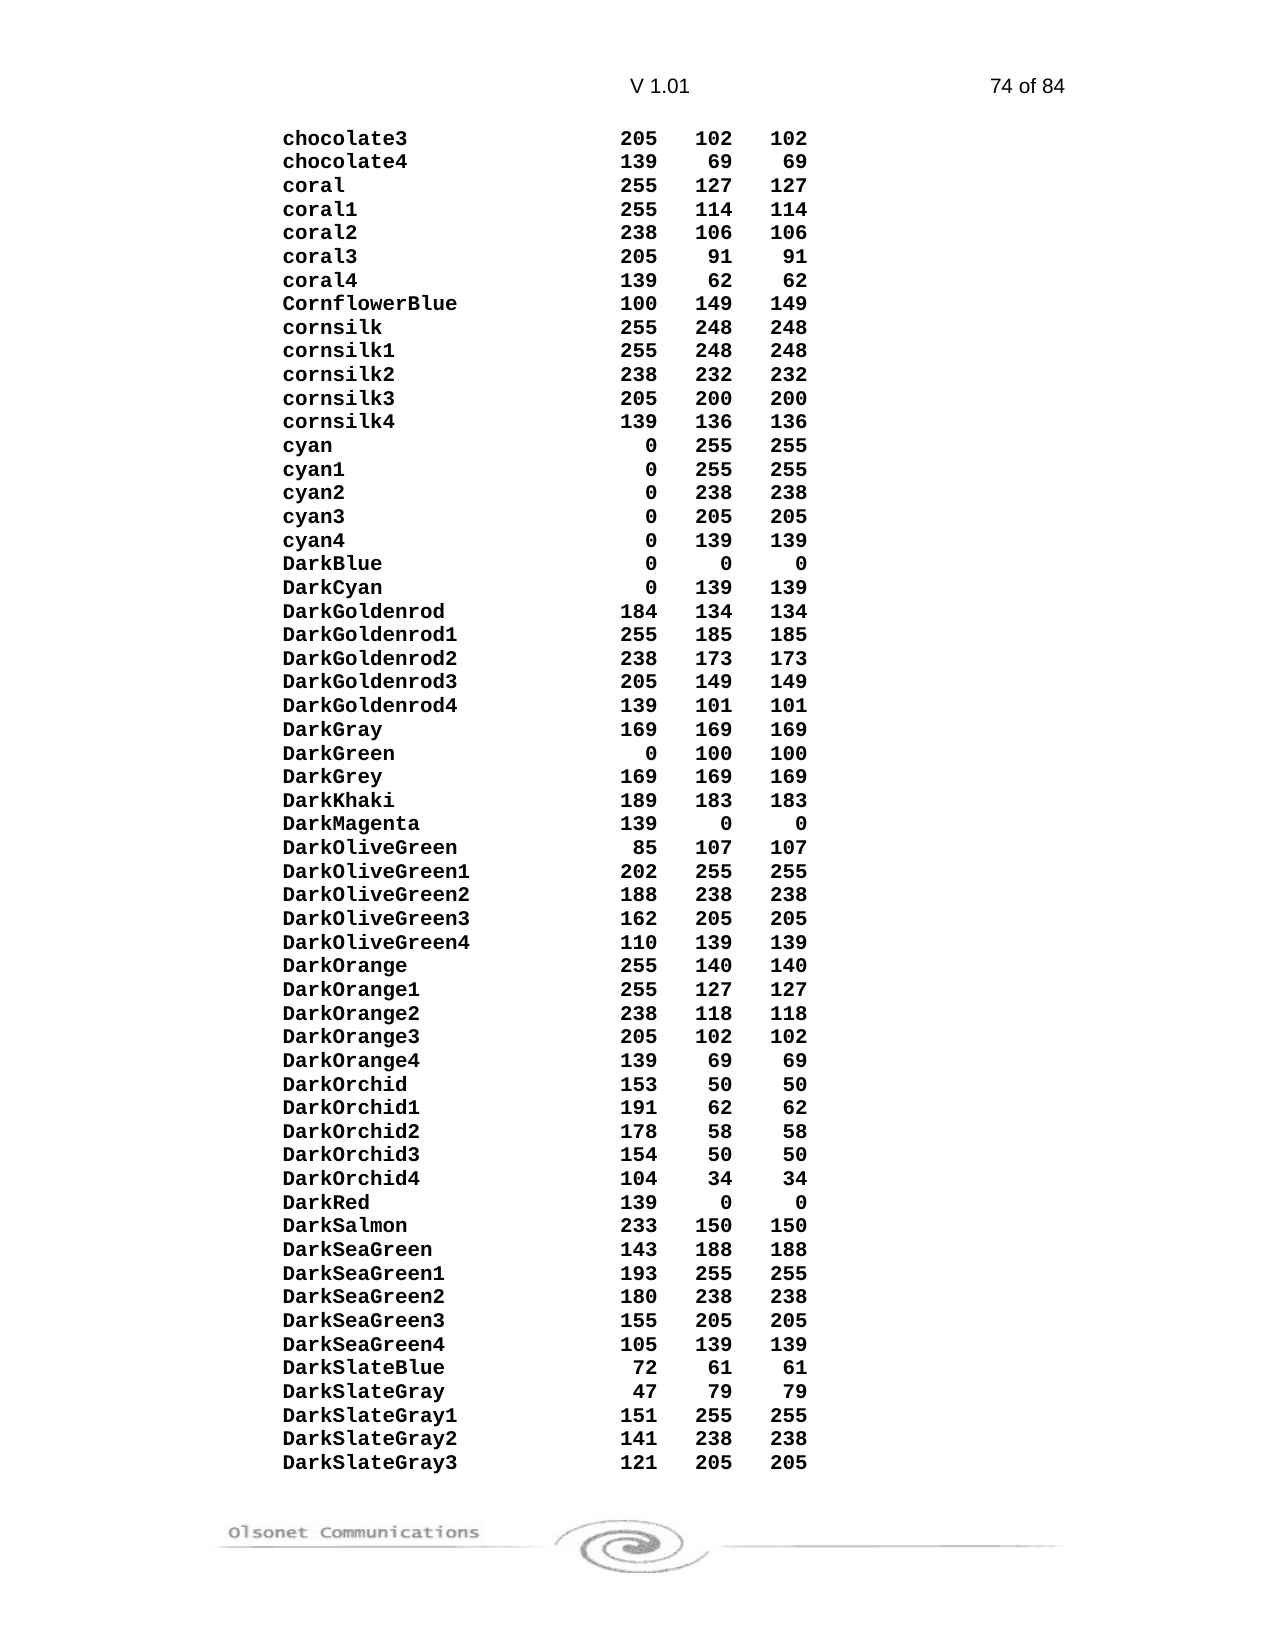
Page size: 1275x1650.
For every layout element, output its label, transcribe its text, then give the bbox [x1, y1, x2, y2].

text DarkSlateGray2 141 238 238 [282, 1428, 1065, 1452]
text DarkGreen 0 100 100 [282, 742, 1065, 766]
text cornsilk 255 248 248 [282, 317, 1065, 341]
text DarkSalmon 233 150 150 [282, 1215, 1065, 1239]
text DarkOrange4 139 69 69 [282, 1050, 1065, 1073]
text DarkOliveGreen3 162 205 205 [282, 908, 1065, 932]
text DarkOrchid4 104 34 34 [282, 1168, 1065, 1192]
text DarkSeaGreen 143 188 188 [282, 1239, 1065, 1263]
text coral3 205 91 91 [282, 246, 1065, 269]
text cyan4 0 139 139 [282, 530, 1065, 553]
text DarkOliveGreen2 188 238 238 [282, 884, 1065, 908]
text DarkOliveGreen4 110 139 139 [282, 932, 1065, 955]
text DarkOrange 255 140 140 [282, 955, 1065, 979]
text DarkSlateGray 47 79 79 [282, 1381, 1065, 1404]
text DarkOrange2 238 118 118 [282, 1003, 1065, 1026]
picture [210, 1504, 1065, 1596]
text DarkGoldenrod2 238 173 173 [282, 648, 1065, 672]
text DarkSeaGreen2 180 238 238 [282, 1286, 1065, 1310]
text DarkOrange1 255 127 127 [282, 979, 1065, 1003]
text DarkGoldenrod1 255 185 185 [282, 624, 1065, 648]
text DarkOliveGreen1 202 255 255 [282, 861, 1065, 884]
text coral 255 127 127 [282, 175, 1065, 199]
text CornflowerBlue 100 149 149 [282, 293, 1065, 317]
text DarkGoldenrod3 205 149 149 [282, 672, 1065, 695]
text DarkOrchid3 154 50 50 [282, 1144, 1065, 1168]
text coral4 139 62 62 [282, 269, 1065, 293]
text DarkSlateGray3 121 205 205 [282, 1452, 1065, 1476]
text cyan 0 255 255 [282, 435, 1065, 459]
text DarkSeaGreen1 193 255 255 [282, 1263, 1065, 1286]
text DarkOrchid1 191 62 62 [282, 1097, 1065, 1121]
text DarkKhaki 189 183 183 [282, 790, 1065, 813]
text DarkOrchid 153 50 50 [282, 1073, 1065, 1097]
text DarkMagenta 139 0 0 [282, 813, 1065, 837]
text DarkOliveGreen 85 107 107 [282, 837, 1065, 861]
text DarkGrey 169 169 169 [282, 766, 1065, 790]
text DarkSeaGreen4 105 139 139 [282, 1334, 1065, 1357]
text DarkGoldenrod4 139 101 101 [282, 695, 1065, 719]
text DarkCyan 0 139 139 [282, 577, 1065, 601]
text DarkGoldenrod 184 134 134 [282, 601, 1065, 624]
text cornsilk4 139 136 136 [282, 411, 1065, 435]
text DarkOrchid2 178 58 58 [282, 1121, 1065, 1144]
text cyan3 0 205 205 [282, 506, 1065, 530]
text DarkSlateGray1 151 255 255 [282, 1404, 1065, 1428]
text DarkSeaGreen3 155 205 205 [282, 1310, 1065, 1334]
text coral1 255 114 114 [282, 199, 1065, 222]
text coral2 238 106 106 [282, 222, 1065, 246]
text DarkSlateBlue 72 61 61 [282, 1357, 1065, 1381]
text cornsilk3 205 200 200 [282, 388, 1065, 411]
text DarkGray 169 169 169 [282, 719, 1065, 742]
text DarkRed 139 0 0 [282, 1192, 1065, 1215]
text DarkOrange3 205 102 102 [282, 1026, 1065, 1050]
text chocolate4 139 69 69 [282, 151, 1065, 175]
text cornsilk2 238 232 232 [282, 364, 1065, 388]
text cyan1 0 255 255 [282, 459, 1065, 482]
text DarkBlue 0 0 0 [282, 553, 1065, 577]
text cyan2 0 238 238 [282, 482, 1065, 506]
text cornsilk1 255 248 248 [282, 341, 1065, 364]
text chocolate3 205 102 102 [282, 128, 1065, 151]
